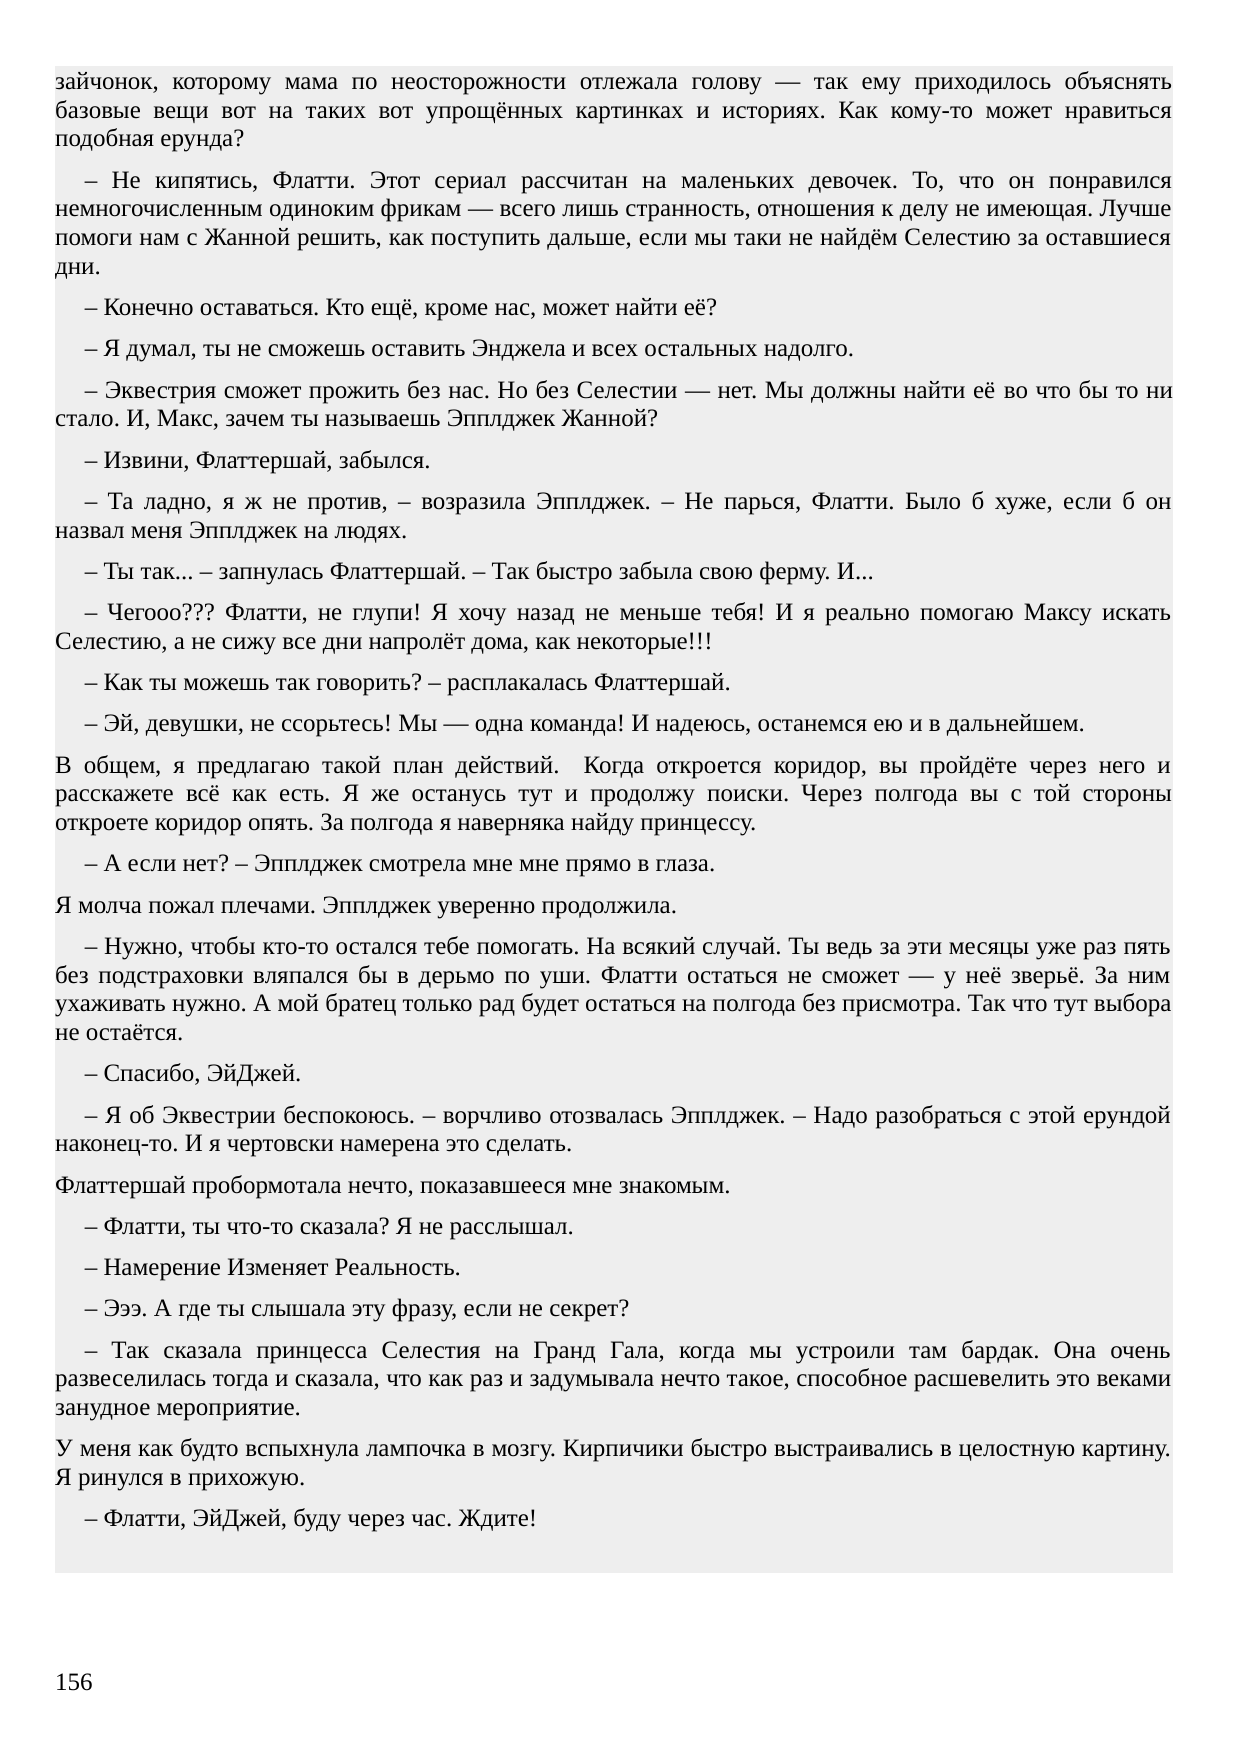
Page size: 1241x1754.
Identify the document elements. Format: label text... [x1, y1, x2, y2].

text – Не кипятись, Флатти. Этот сериал рассчитан на маленьких девочек. То, что он понравился немногочисленным одиноким фрикам — всего лишь странность, отношения к делу не имеющая. Лучше помоги нам с Жанной решить, как поступить дальше, если мы таки не найдём Селестию за оставшиеся дни. [55, 165, 1173, 280]
text – Нужно, чтобы кто-то остался тебе помогать. На всякий случай. Ты ведь за эти месяцы уже раз пять без подстраховки вляпался бы в дерьмо по уши. Флатти остаться не сможет — у неё зверьё. За ним ухаживать нужно. А мой братец только рад будет остаться на полгода без присмотра. Так что тут выбора не остаётся. [55, 931, 1173, 1046]
text – Я об Эквестрии беспокоюсь. – ворчливо отозвалась Эпплджек. – Надо разобраться с этой ерундой наконец-то. И я чертовски намерена это сделать. [55, 1100, 1173, 1157]
text – Я думал, ты не сможешь оставить Энджела и всех остальных надолго. [55, 333, 1173, 362]
text – Эээ. А где ты слышала эту фразу, если не секрет? [55, 1293, 1173, 1322]
text – Ты так... – запнулась Флаттершай. – Так быстро забыла свою ферму. И... [55, 556, 1173, 585]
text – Та ладно, я ж не против, – возразила Эпплджек. – Не парься, Флатти. Было б хуже, если б он назвал меня Эпплджек на людях. [55, 486, 1173, 543]
text – Флатти, ЭйДжей, буду через час. Ждите! [55, 1503, 1173, 1532]
text – Спасибо, ЭйДжей. [55, 1058, 1173, 1087]
text – Извини, Флаттершай, забылся. [55, 445, 1173, 473]
text – Эквестрия сможет прожить без нас. Но без Селестии — нет. Мы должны найти её во что бы то ни стало. И, Макс, зачем ты называешь Эпплджек Жанной? [55, 375, 1173, 432]
text – Как ты можешь так говорить? – расплакалась Флаттершай. [55, 667, 1173, 696]
list Я молча пожал плечами. Эпплджек уверенно продолжила. [55, 890, 1173, 918]
text – Конечно оставаться. Кто ещё, кроме нас, может найти её? [55, 292, 1173, 321]
text – Эй, девушки, не ссорьтесь! Мы — одна команда! И надеюсь, останемся ею и в дальнейшем. [55, 708, 1173, 737]
text зайчонок, которому мама по неосторожности отлежала голову — так ему приходилось объяснять базовые вещи вот на таких вот упрощённых картинках и историях. Как кому-то может нравиться подобная ерунда? [55, 66, 1173, 152]
text – Намерение Изменяет Реальность. [55, 1252, 1173, 1281]
text – Флатти, ты что-то сказала? Я не расслышал. [55, 1211, 1173, 1240]
text – А если нет? – Эпплджек смотрела мне мне прямо в глаза. [55, 848, 1173, 877]
text – Чегооо??? Флатти, не глупи! Я хочу назад не меньше тебя! И я реально помогаю Максу искать Селестию, а не сижу все дни напролёт дома, как некоторые!!! [55, 597, 1173, 655]
list У меня как будто вспыхнула лампочка в мозгу. Кирпичики быстро выстраивались в целостную картину. Я ринулся в прихожую. [55, 1433, 1173, 1491]
list В общем, я предлагаю такой план действий. Когда откроется коридор, вы пройдёте через него и расскажете всё как есть. Я же останусь тут и продолжу поиски. Через полгода вы с той стороны откроете коридор опять. За полгода я наверняка найду принцессу. [55, 750, 1173, 836]
text – Так сказала принцесса Селестия на Гранд Гала, когда мы устроили там бардак. Она очень развеселилась тогда и сказала, что как раз и задумывала нечто такое, способное расшевелить это веками занудное мероприятие. [55, 1335, 1173, 1421]
list Флаттершай пробормотала нечто, показавшееся мне знакомым. [55, 1170, 1173, 1198]
